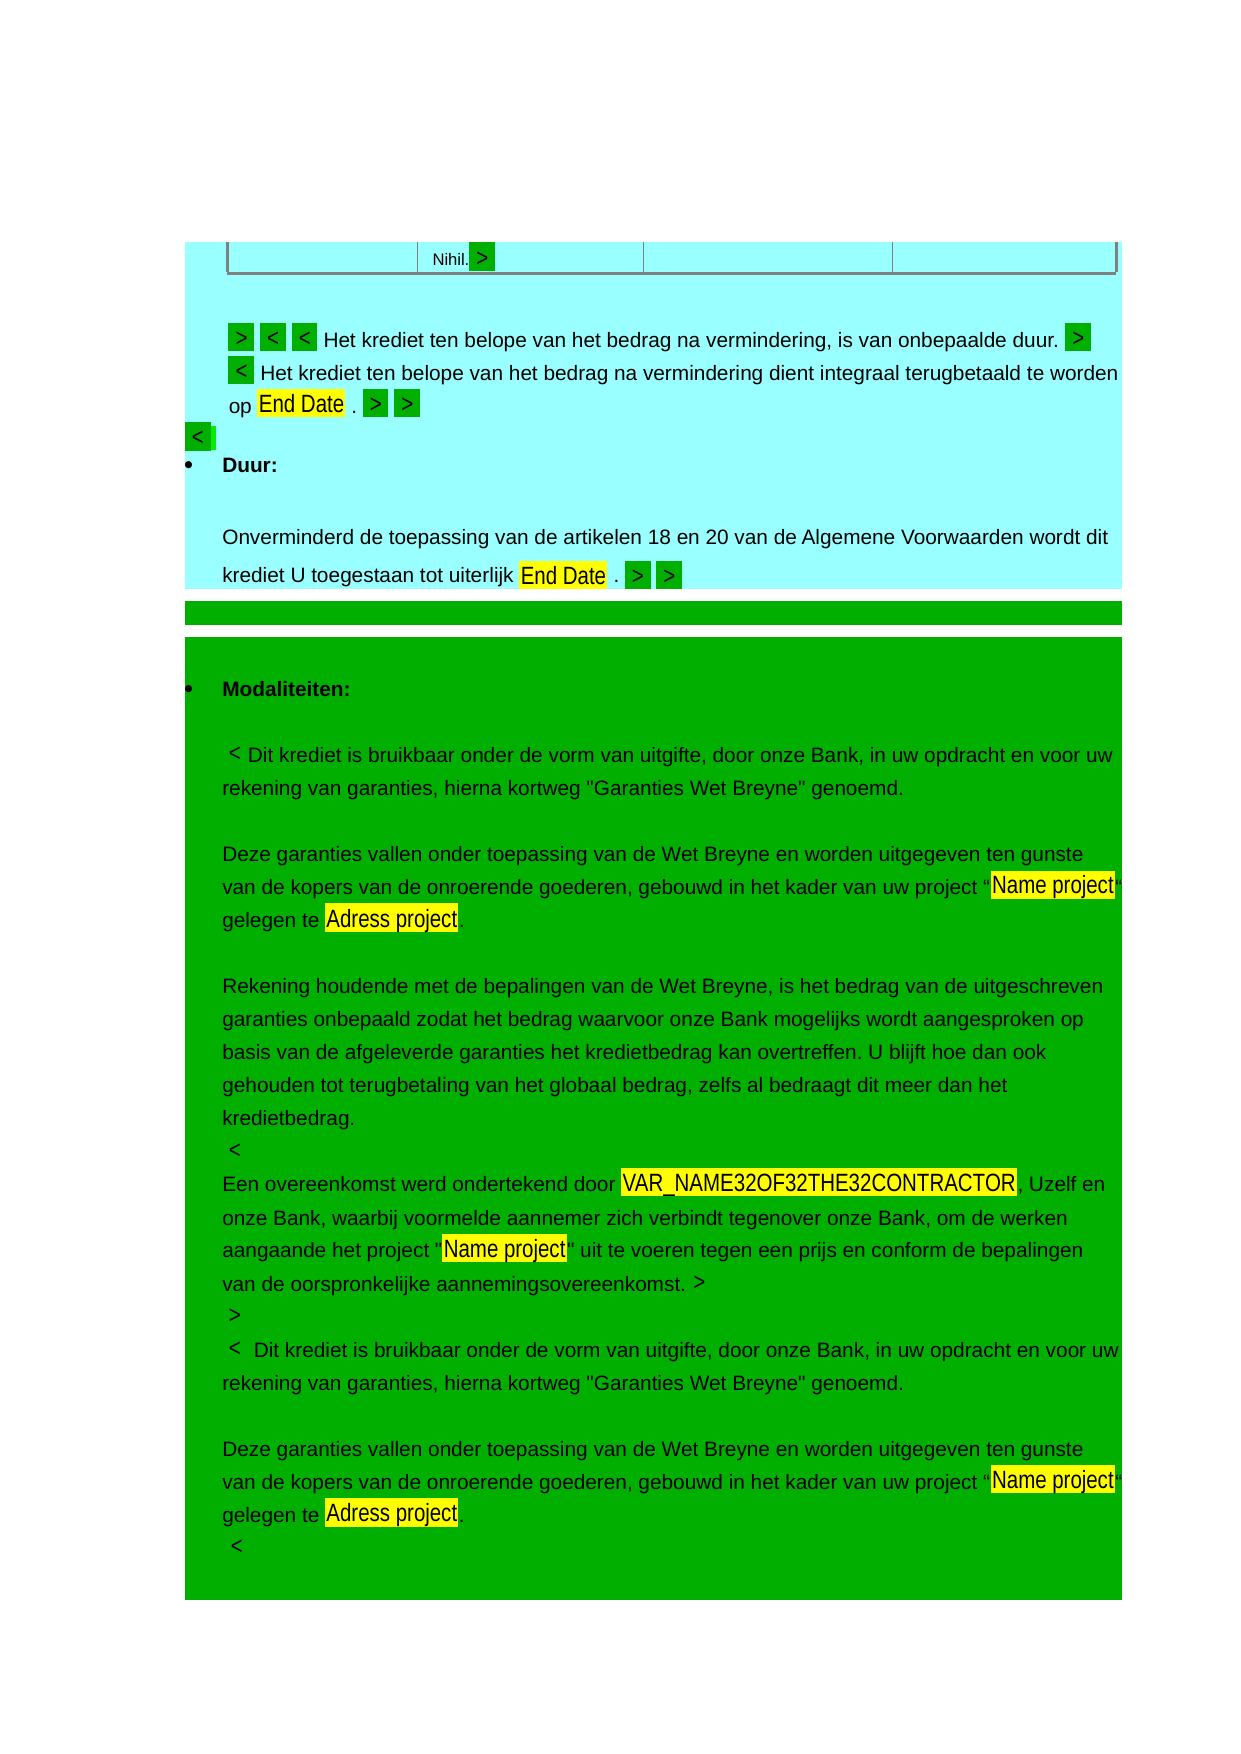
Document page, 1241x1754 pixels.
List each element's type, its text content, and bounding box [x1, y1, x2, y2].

text Adress project [326, 903, 457, 932]
text Dit krediet is bruikbaar onder de vorm van uitgifte, door onze Bank, in uw opdracht en voor uw rekening van garanties, hierna kortweg "Garanties Wet Breyne" genoemd. [222, 1331, 1122, 1397]
list Modaliteiten: [185, 670, 1122, 703]
list [211, 427, 215, 449]
table_header [417, 275, 643, 321]
list > [626, 561, 649, 589]
table_header [644, 242, 892, 272]
table_header [227, 275, 417, 321]
text > [230, 323, 253, 351]
table_header Om de Nihil. [418, 242, 643, 272]
text Adress project [326, 1498, 457, 1527]
text < [293, 323, 316, 351]
table_header [643, 275, 892, 321]
text > [687, 1267, 711, 1295]
text Deze garanties vallen onder toepassing van de Wet Breyne en worden uitgegeven ten gunste van de kopers van de onroerende goederen, gebouwd in het kader van uw project ““ gelegen te . [222, 1430, 1122, 1529]
text Name project [992, 871, 1114, 899]
text [211, 427, 215, 449]
text < [223, 1333, 247, 1361]
text Dit krediet is bruikbaar onder de vorm van uitgifte, door onze Bank, in uw opdracht en voor uw rekening van garanties, hierna kortweg "Garanties Wet Breyne" genoemd. [222, 736, 1122, 802]
text < [223, 1135, 247, 1163]
text Het krediet ten belope van het bedrag na vermindering, is van onbepaalde duur. Het krediet ten belope van het bedrag na vermindering dient integraal terugbetaald te worden op . [228, 321, 1122, 420]
text > [223, 1300, 247, 1328]
table_header [893, 242, 1115, 272]
text < [223, 738, 247, 767]
text Rekening houdende met de bepalingen van de Wet Breyne, is het bedrag van de uitgeschreven garanties onbepaald zodat het bedrag waarvoor onze Bank mogelijks wordt aangesproken op basis van de afgeleverde garanties het kredietbedrag kan overtreffen. U blijft hoe dan ook gehouden tot terugbetaling van het globaal bedrag, zelfs al bedraagt dit meer dan het kredietbedrag. [222, 967, 1122, 1132]
text End Date [259, 389, 344, 417]
text < [261, 323, 285, 351]
table_header [892, 275, 1116, 321]
text Name project [443, 1234, 566, 1262]
text < [186, 422, 209, 451]
text Deze garanties vallen onder toepassing van de Wet Breyne en worden uitgegeven ten gunste van de kopers van de onroerende goederen, gebouwd in het kader van uw project ““ gelegen te . [222, 835, 1122, 934]
text < [230, 356, 253, 384]
text VAR_NAME32OF32THE32CONTRACTOR [622, 1168, 1016, 1196]
list End Date [521, 561, 606, 589]
text > [396, 389, 419, 417]
text Name project [992, 1465, 1114, 1493]
text > [1066, 323, 1090, 351]
table_header [229, 242, 417, 272]
list Duur: Onverminderd de toepassing van de artikelen 18 en 20 van de Algemene Voorwaarden wordt dit krediet U toegestaan tot uiterlijk . [185, 453, 1122, 589]
text < [225, 1531, 248, 1559]
text > [364, 389, 387, 417]
text Een overeenkomst werd ondertekend door , Uzelf en onze Bank, waarbij voormelde aannemer zich verbindt tegenover onze Bank, om de werken aangaande het project "" uit te voeren tegen een prijs en conform de bepalingen van de oorspronkelijke aannemingsovereenkomst. [222, 1166, 1122, 1298]
list > [657, 561, 681, 589]
